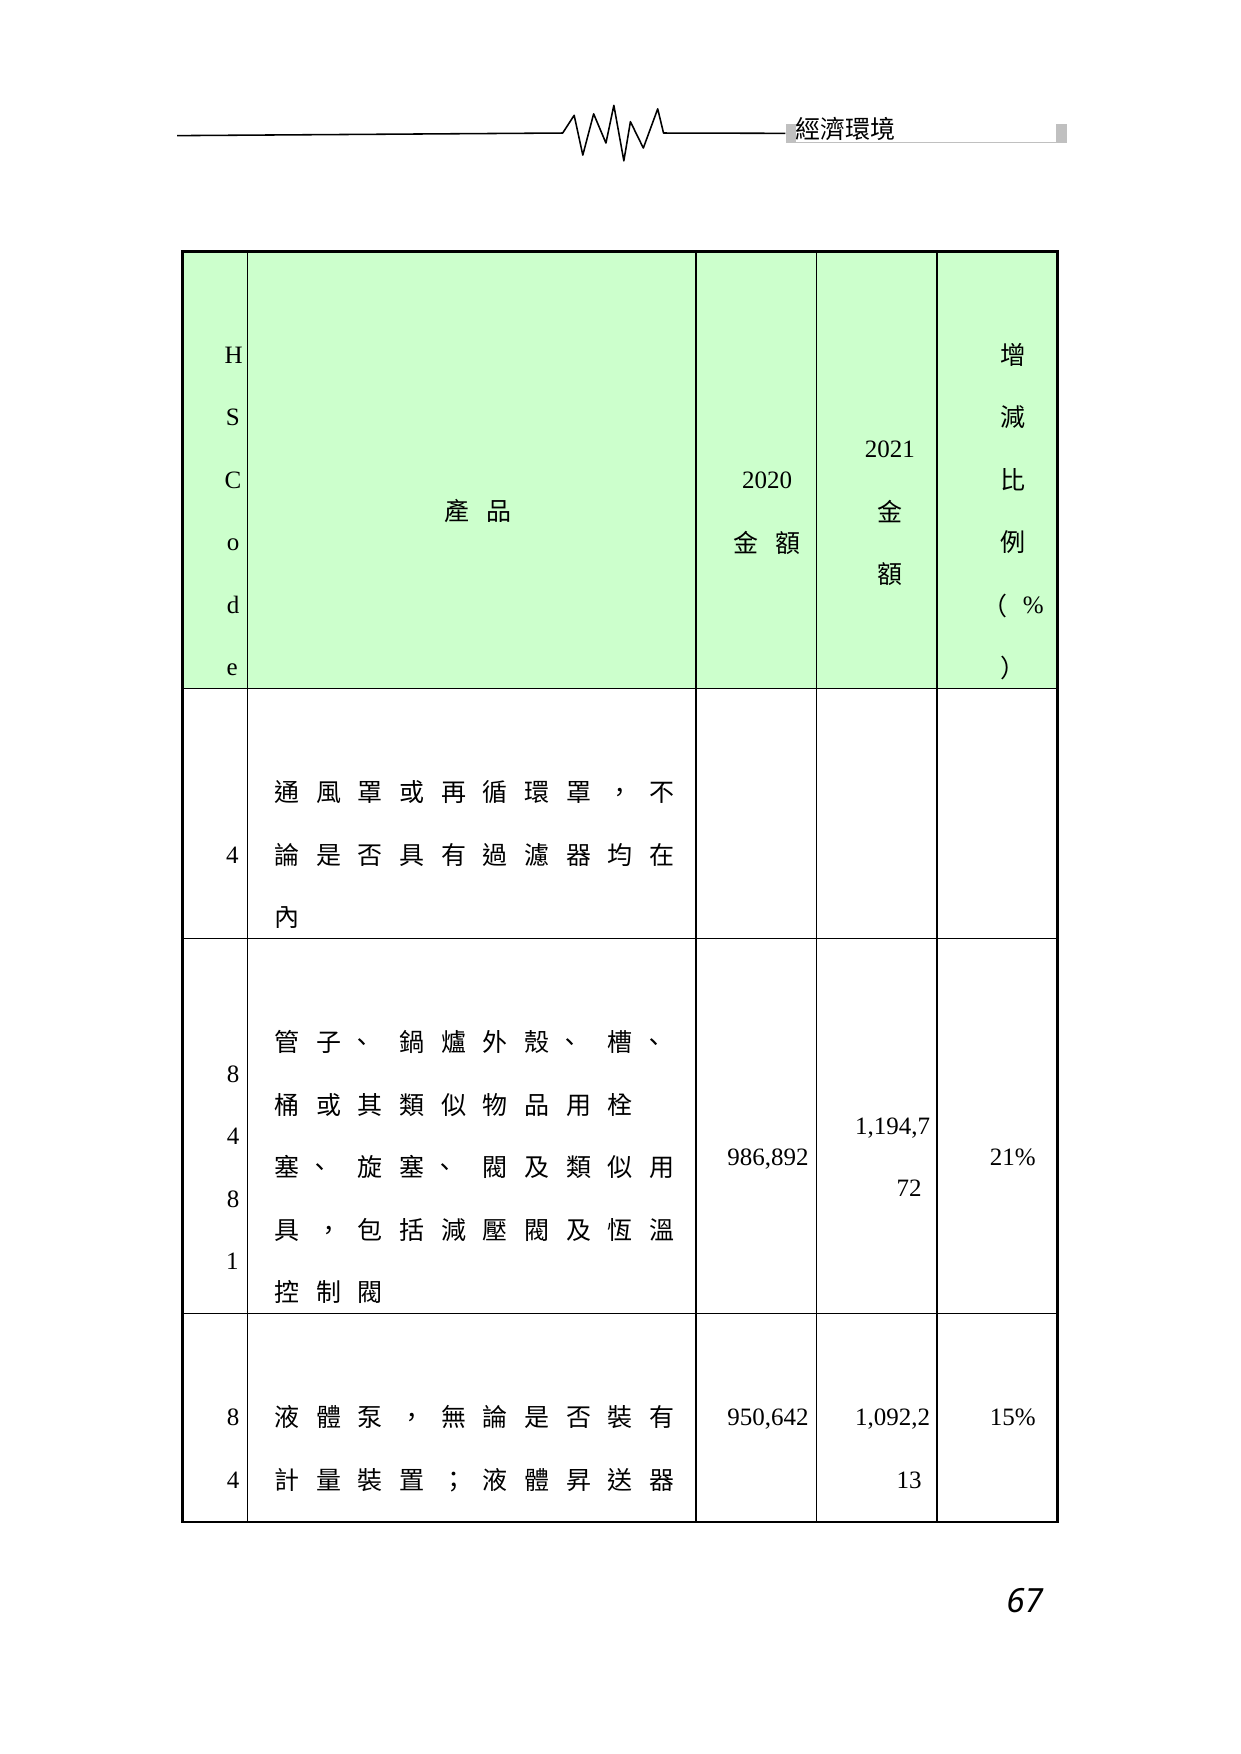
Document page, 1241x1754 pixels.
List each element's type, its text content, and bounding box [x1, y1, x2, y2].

table_header 產品 [248, 253, 695, 688]
table_cell 通風罩或再循環罩，不論是否具有過濾器均在內 [248, 689, 695, 938]
table_header HS Code [184, 253, 247, 688]
table_cell 8481 [184, 939, 247, 1313]
table_cell 1,194,772 [817, 939, 936, 1313]
table_cell 986,892 [697, 939, 816, 1313]
table_cell 4 [184, 689, 247, 938]
table_header 2021金額 [817, 253, 936, 688]
table_cell 1,092,213 [817, 1314, 936, 1521]
table_cell [817, 689, 936, 938]
table_cell 21% [938, 939, 1056, 1313]
table_header 2020金額 [697, 253, 816, 688]
table_header 增減比例（%） [938, 253, 1056, 688]
table_cell 950,642 [697, 1314, 816, 1521]
table_cell 15% [938, 1314, 1056, 1521]
table_cell [697, 689, 816, 938]
table_cell [938, 689, 1056, 938]
table_cell 84 [184, 1314, 247, 1521]
table_cell 液體泵，無論是否裝有計量裝置；液體昇送器 [248, 1314, 695, 1521]
table_cell 管子、鍋爐外殼、槽、桶或其類似物品用栓塞、旋塞、閥及類似用具，包括減壓閥及恆溫控制閥 [248, 939, 695, 1313]
